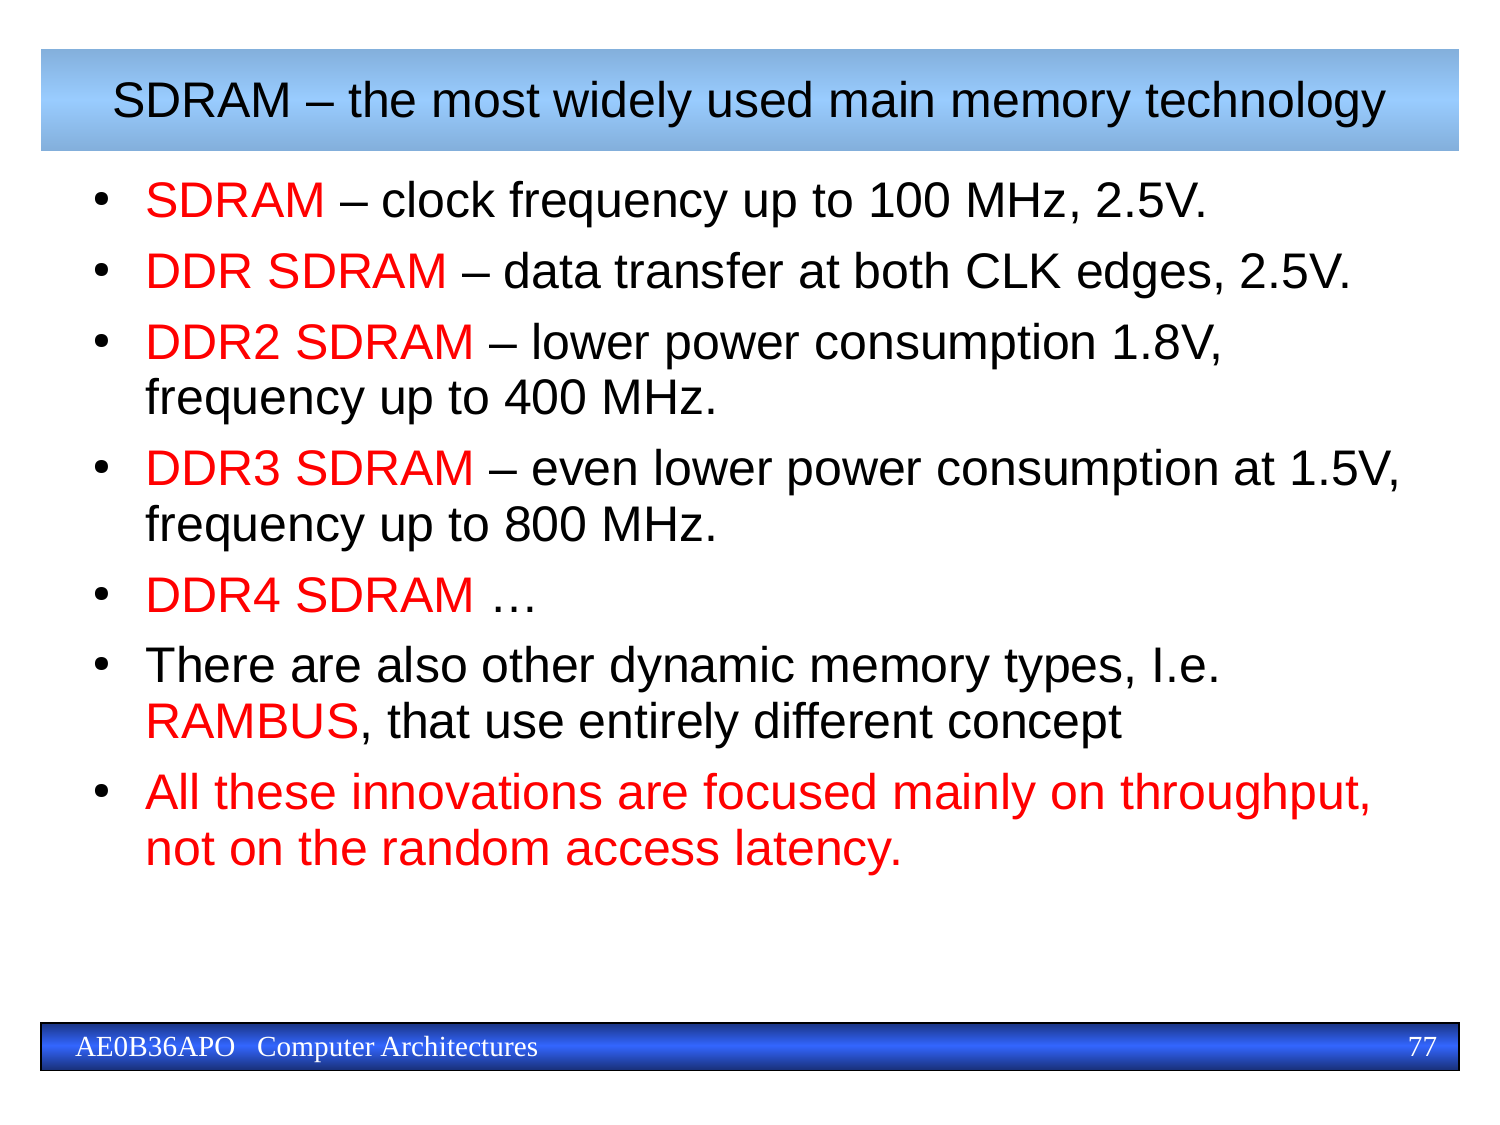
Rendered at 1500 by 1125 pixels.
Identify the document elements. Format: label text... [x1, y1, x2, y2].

title SDRAM – the most widely used main memory technology [41, 49, 1459, 151]
list SDRAM – clock frequency up to 100 MHz, 2.5V. DDR SDRAM – data transfer at both CLK edges, 2.5V. DDR2 SDRAM – lower power consumption 1.8V, frequency up to 400 MHz. DDR3 SDRAM – even lower power consumption at 1.5V, frequency up to 800 MHz. DDR4 SDRAM … There are also other dynamic memory types, I.e. RAMBUS, that use entirely different concept All these innovations are focused mainly on throughput, not on the random access latency. [75, 172, 1426, 916]
